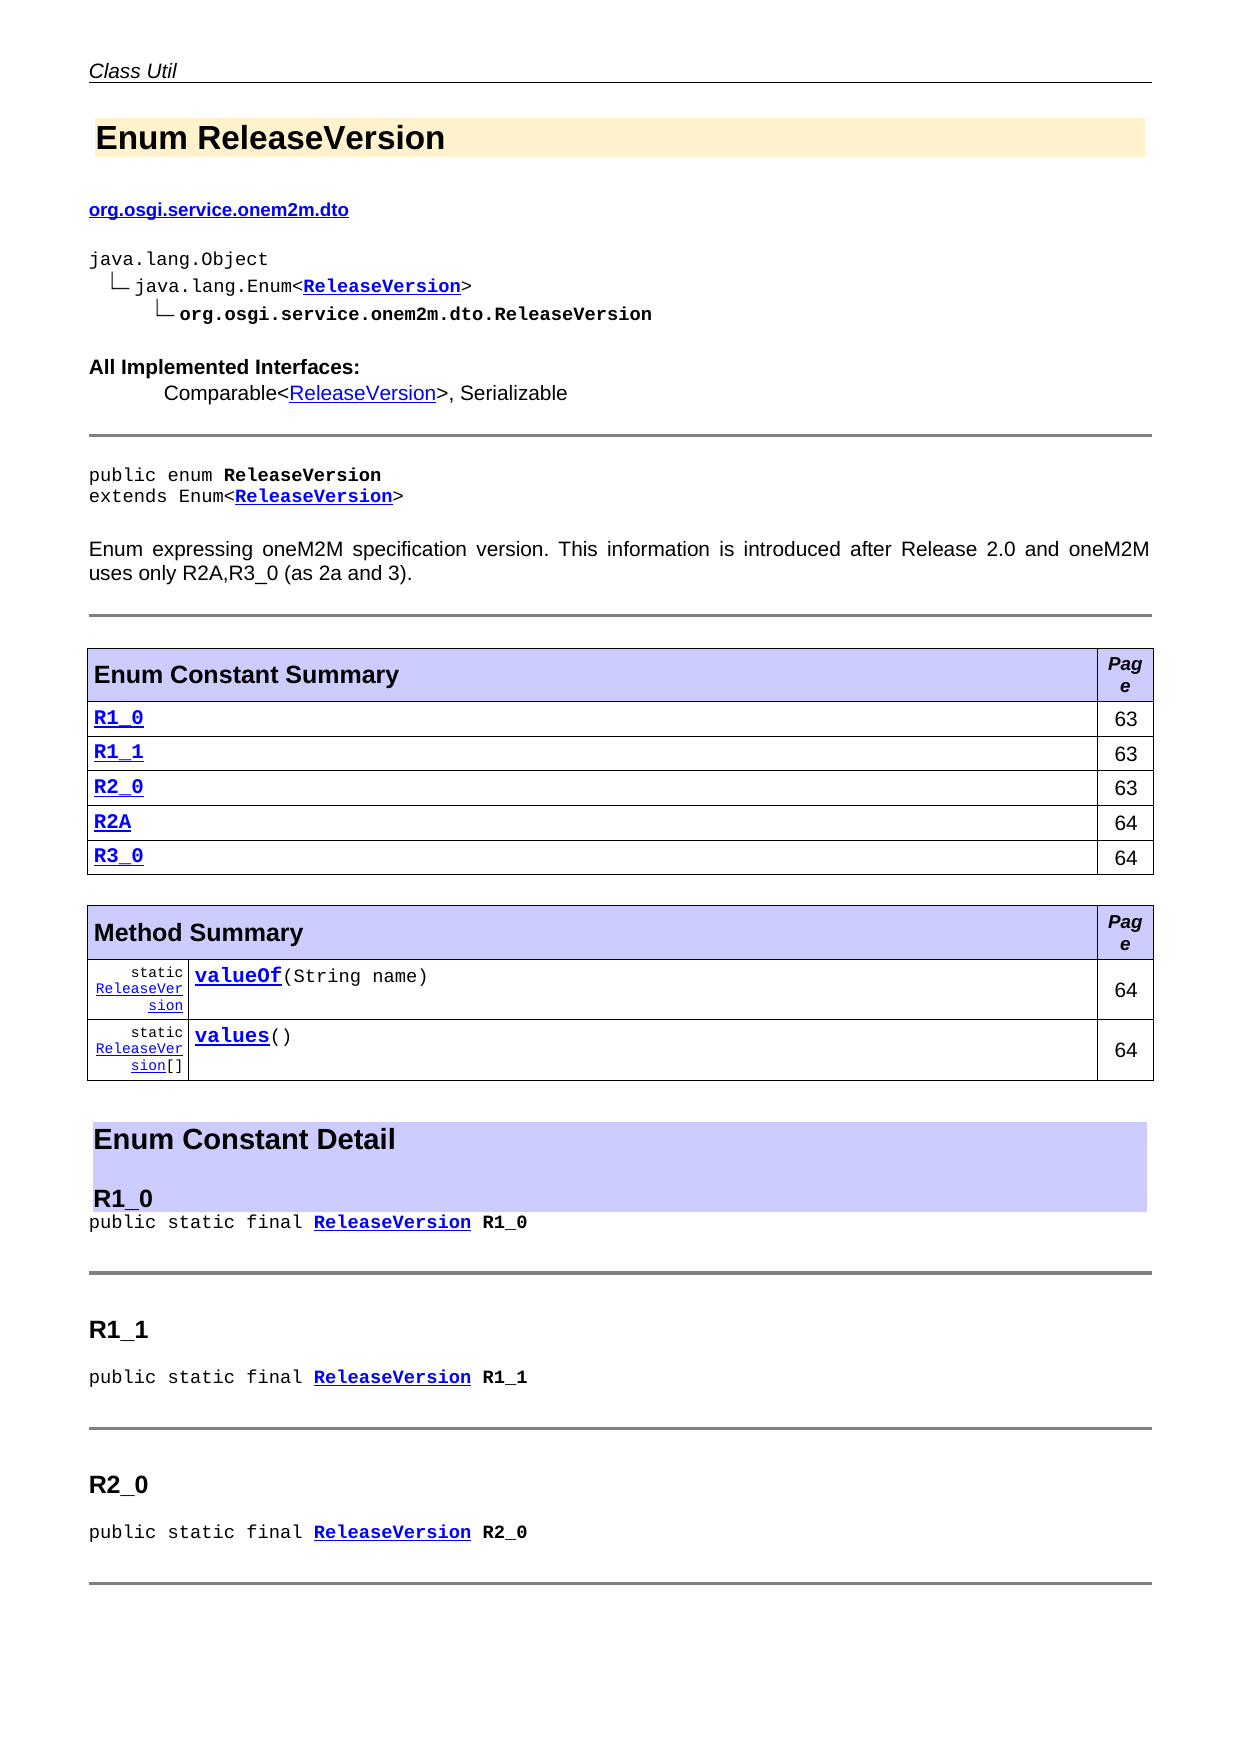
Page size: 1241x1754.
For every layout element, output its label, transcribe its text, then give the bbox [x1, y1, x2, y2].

picture [156, 298, 180, 320]
text Enum expressing oneM2M specification version. This information is introduced after Release 2.0 and oneM2M uses only R2A,R3_0 (as 2a and 3). [88, 537, 1152, 585]
subtitle Enum ReleaseVersion [95, 118, 1145, 157]
table_cell 64 [1098, 806, 1153, 839]
table_header Page [1098, 649, 1153, 701]
text org.osgi.service.onem2m.dto.ReleaseVersion [88, 298, 1152, 326]
table_cell R2_0 [88, 771, 1097, 805]
subtitle R1_1 [88, 1312, 1152, 1343]
text java.lang.Enum<ReleaseVersion> [88, 271, 1152, 298]
table_header Page [1098, 906, 1153, 959]
table_cell valueOf(String name) [189, 960, 1097, 1019]
text public enum ReleaseVersion [88, 466, 1152, 487]
text extends Enum<ReleaseVersion> [88, 487, 1152, 508]
table_cell 64 [1098, 960, 1153, 1019]
table_cell static ReleaseVersion [88, 960, 188, 1019]
table_cell R3_0 [88, 841, 1097, 874]
subtitle R1_0 [93, 1184, 1147, 1212]
subtitle All Implemented Interfaces: [88, 355, 1152, 379]
table_cell 63 [1098, 737, 1153, 770]
table_cell values() [189, 1020, 1097, 1079]
text public static final ReleaseVersion R1_1 [88, 1368, 1152, 1389]
table_cell R1_0 [88, 702, 1097, 736]
text java.lang.Object [88, 249, 1152, 271]
picture [111, 270, 135, 293]
table_cell 63 [1098, 702, 1153, 736]
text public static final ReleaseVersion R1_0 [88, 1212, 1152, 1234]
table_cell 64 [1098, 1020, 1153, 1079]
text Comparable<ReleaseVersion>, Serializable [163, 381, 1152, 405]
subtitle Enum Constant Detail [93, 1122, 1147, 1155]
table_cell static ReleaseVersion[] [88, 1020, 188, 1079]
table_header Method Summary [88, 906, 1097, 959]
text public static final ReleaseVersion R2_0 [88, 1523, 1152, 1544]
text org.osgi.service.onem2m.dto [88, 198, 1152, 220]
table_cell R1_1 [88, 737, 1097, 770]
table_cell 63 [1098, 771, 1153, 805]
table_cell R2A [88, 806, 1097, 839]
subtitle R2_0 [88, 1467, 1152, 1498]
table_header Enum Constant Summary [88, 649, 1097, 701]
table_cell 64 [1098, 841, 1153, 874]
